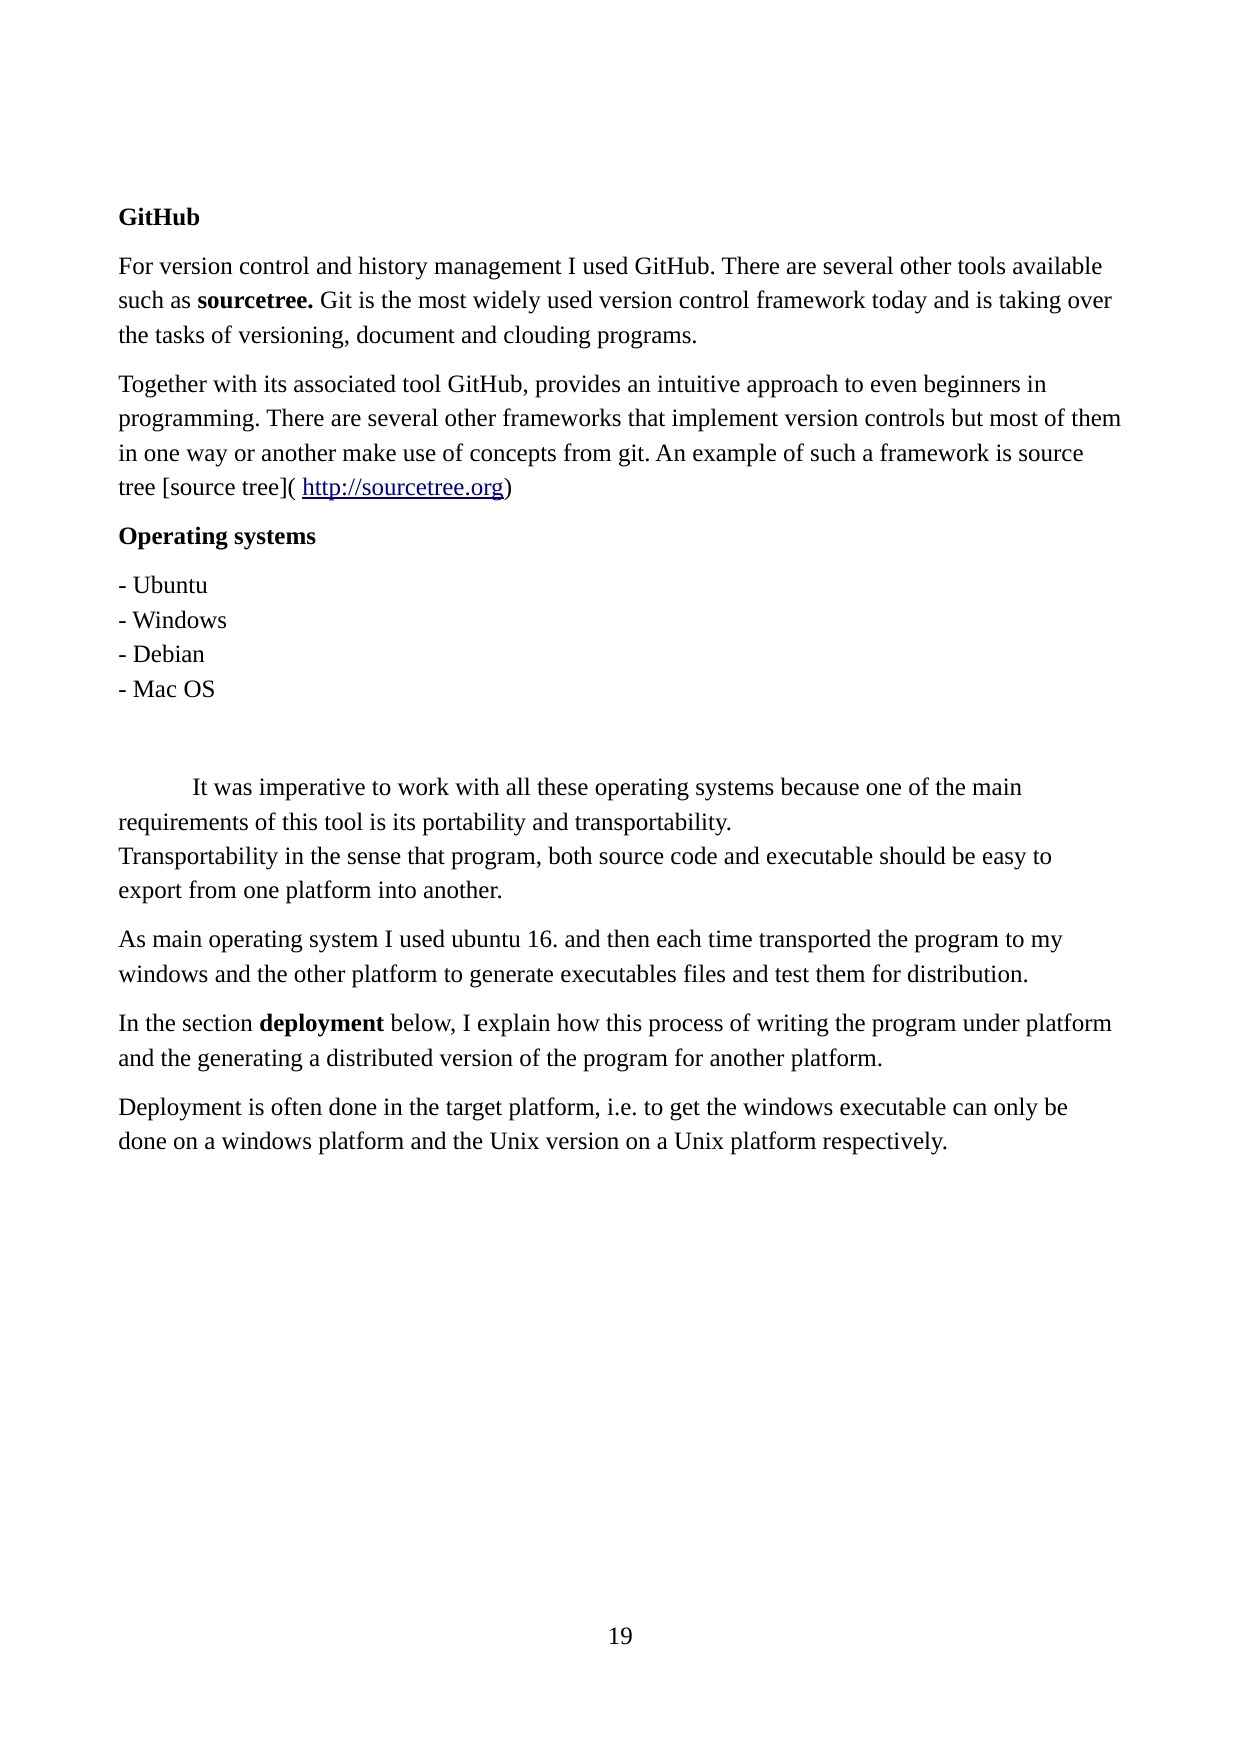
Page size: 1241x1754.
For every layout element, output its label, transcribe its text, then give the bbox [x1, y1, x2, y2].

text It was imperative to work with all these operating systems because one of the main requirements of this tool is its portability and transportability. Transportability in the sense that program, both source code and executable should be easy to export from one platform into another. [118, 772, 1122, 904]
text For version control and history management I used GitHub. There are several other tools available such as sourcetree. Git is the most widely used version control framework today and is taking over the tasks of versioning, document and clouding programs. [118, 251, 1122, 349]
text Operating systems [118, 521, 1122, 550]
text As main operating system I used ubuntu 16. and then each time transported the program to my windows and the other platform to generate executables files and test them for distribution. [118, 924, 1122, 988]
text In the section deployment below, I explain how this process of writing the program under platform and the generating a distributed version of the program for another platform. [118, 1008, 1122, 1071]
text - Ubuntu - Windows - Debian - Mac OS [118, 571, 1122, 703]
text Together with its associated tool GitHub, provides an intuitive approach to even beginners in programming. There are several other frameworks that implement version controls but most of them in one way or another make use of concepts from git. An example of such a framework is source tree [source tree]( http://sourcetree.org) [118, 369, 1122, 501]
text Deployment is often done in the target platform, i.e. to get the windows executable can only be done on a windows platform and the Unix version on a Unix platform respectively. [118, 1092, 1122, 1155]
text GitHub [118, 202, 1122, 231]
